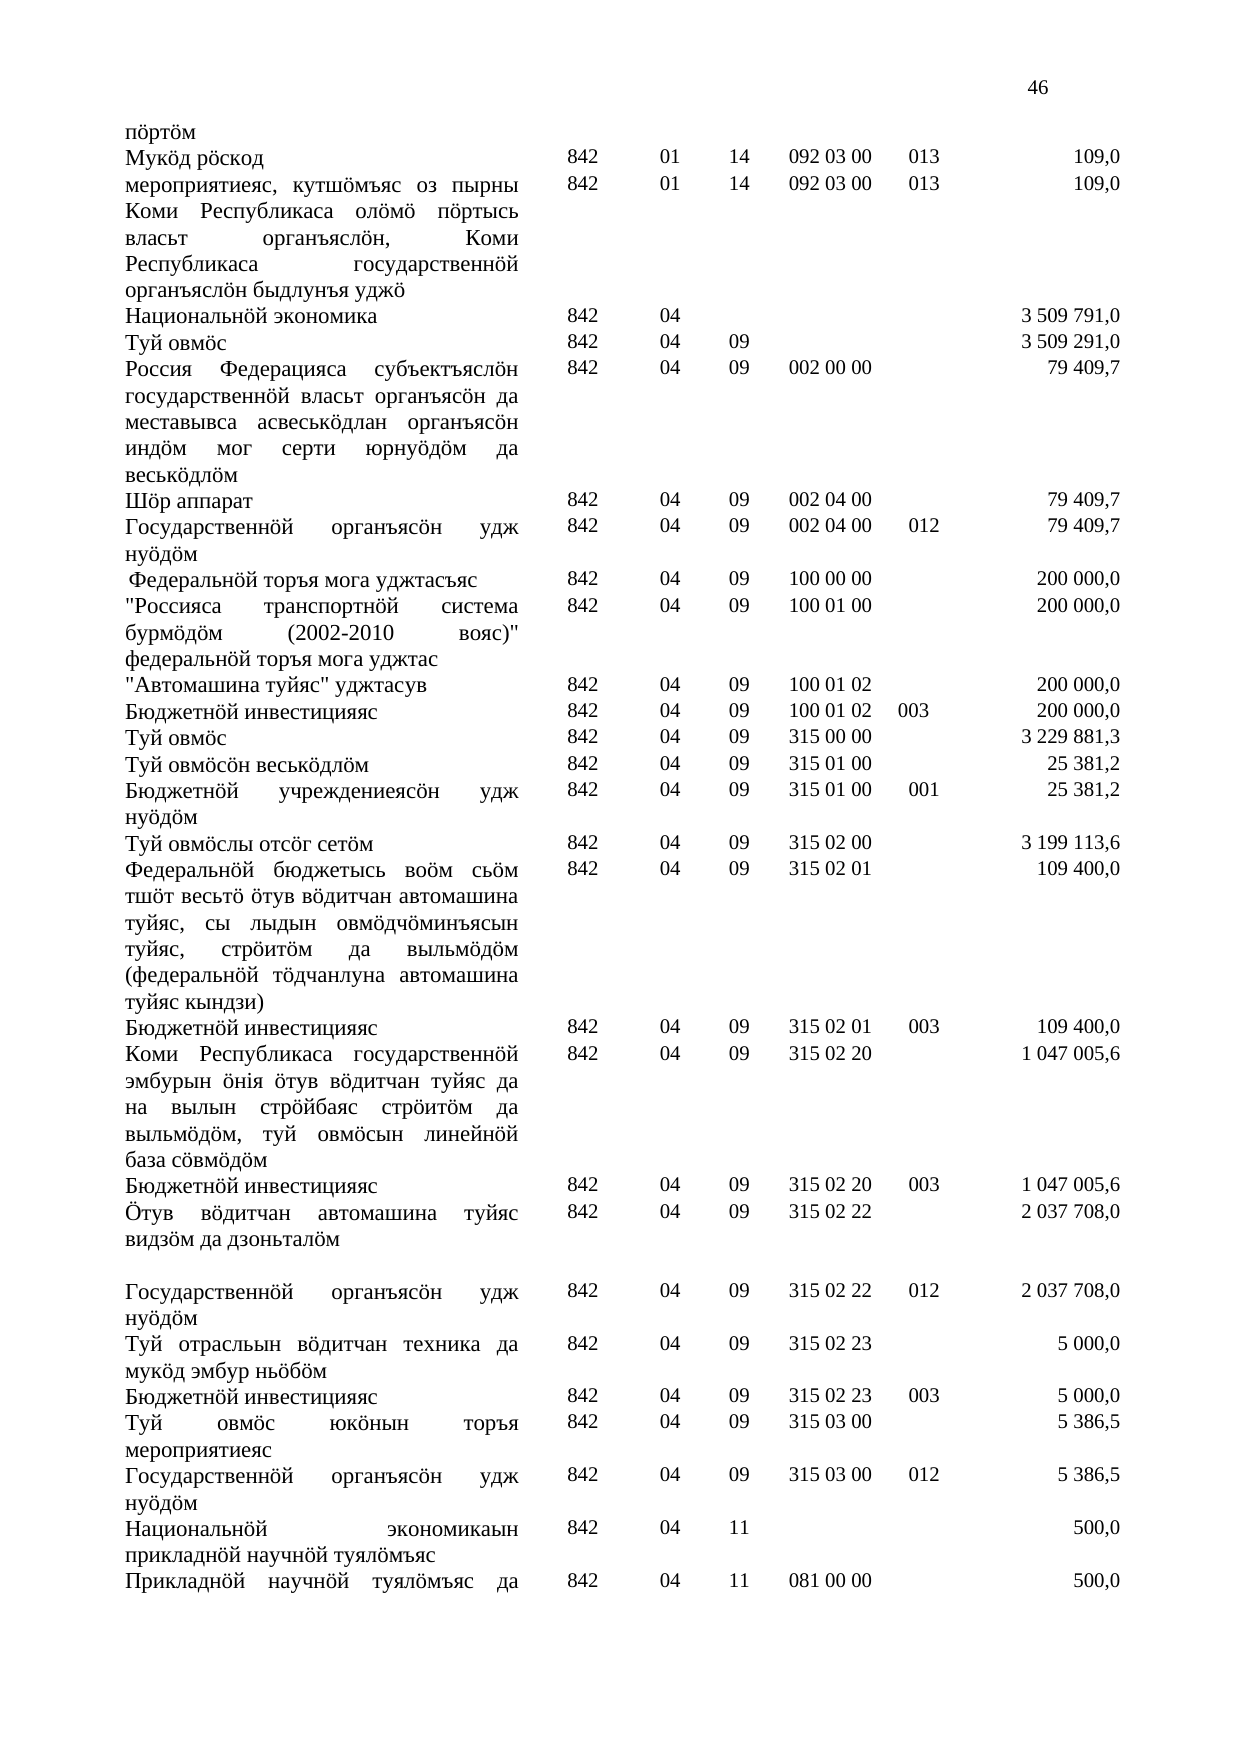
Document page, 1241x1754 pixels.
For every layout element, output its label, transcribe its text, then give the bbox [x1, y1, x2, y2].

table_cell [774, 303, 886, 329]
table_cell "Автомашина туйяс" уджтас­ув [114, 672, 530, 698]
table_cell [886, 303, 961, 329]
table_cell 315 03 00 [774, 1410, 886, 1462]
table_cell 100 01 02 [774, 672, 886, 698]
table_cell 5 386,5 [961, 1410, 1131, 1462]
table_cell [705, 303, 774, 329]
table_cell 79 409,7 [961, 487, 1131, 513]
table_cell 09 [705, 777, 774, 830]
table_cell 315 02 23 [774, 1383, 886, 1409]
table_cell [886, 1515, 961, 1568]
table_cell 3 509 291,0 [961, 329, 1131, 355]
table_cell 11 [705, 1515, 774, 1568]
table_cell 09 [705, 1383, 774, 1409]
table_cell Прикладнöй научнöй туялöмъяс да [114, 1568, 530, 1594]
table_cell Öтув вöдитчан автомашина туйяс видзöм да дзоньталöм [114, 1199, 530, 1278]
table_cell 25 381,2 [961, 777, 1131, 830]
table_cell 04 [635, 1014, 704, 1041]
table_cell 100 01 02 [774, 698, 886, 724]
table_cell 09 [705, 1330, 774, 1383]
table_cell 04 [635, 1383, 704, 1409]
table_cell 315 00 00 [774, 724, 886, 751]
table_cell 200 000,0 [961, 566, 1131, 592]
table_cell 842 [530, 698, 635, 724]
table_cell 081 00 00 [774, 1568, 886, 1594]
table_cell 1 047 005,6 [961, 1172, 1131, 1199]
table_cell мероприятиеяс, кутшöмъяс оз пырны Коми Республикаса олöмö пöртысь власьт органъяслöн, Коми Республикаса государственнöй органъяслöн быдлунъя уджö [114, 171, 530, 303]
table_cell Федеральнöй бюджетысь воöм сьöм тшöт весьтö öтув вöдитчан автомашина туйяс, сы лыдын овмöдчöминъясын туйяс, стрöитöм да выльмöдöм (федеральнöй тöдчанлуна автомашина туйяс кындзи) [114, 856, 530, 1014]
table_cell 09 [705, 856, 774, 1014]
table_cell 09 [705, 698, 774, 724]
table_cell [886, 566, 961, 592]
table_cell [886, 672, 961, 698]
table_cell 315 02 20 [774, 1172, 886, 1199]
table_cell 003 [886, 1172, 961, 1199]
table_cell 842 [530, 830, 635, 856]
table_cell [774, 1515, 886, 1568]
table_cell [886, 856, 961, 1014]
table_cell 001 [886, 777, 961, 830]
table_cell 09 [705, 566, 774, 592]
table_cell Туй овмöс юкöнын торъя мероприятиеяс [114, 1410, 530, 1462]
table_cell 04 [635, 751, 704, 777]
table_cell 04 [635, 672, 704, 698]
table_cell 04 [635, 593, 704, 672]
table_cell 25 381,2 [961, 751, 1131, 777]
table_cell 04 [635, 514, 704, 566]
table_cell 04 [635, 724, 704, 751]
table_cell Национальнöй экономикаын прикладнöй научнöй туялöмъяс [114, 1515, 530, 1568]
table_cell 09 [705, 751, 774, 777]
table_cell 04 [635, 1410, 704, 1462]
table_cell Государственнöй органъясöн удж нуöдöм [114, 514, 530, 566]
table_cell 200 000,0 [961, 672, 1131, 698]
table_cell [886, 1568, 961, 1594]
table_cell 04 [635, 303, 704, 329]
table_cell 842 [530, 751, 635, 777]
table_cell [705, 118, 774, 144]
table_cell 09 [705, 1041, 774, 1172]
table_cell 842 [530, 593, 635, 672]
table_cell 09 [705, 724, 774, 751]
table_cell 5 000,0 [961, 1330, 1131, 1383]
table_cell 04 [635, 1515, 704, 1568]
table_cell 013 [886, 145, 961, 171]
table_cell 5 386,5 [961, 1462, 1131, 1515]
table_cell 315 01 00 [774, 751, 886, 777]
table_cell [886, 724, 961, 751]
table_cell 09 [705, 672, 774, 698]
table_cell [635, 118, 704, 144]
table_cell Коми Республикаса государственнöй эмбурын öнія öтув вöдитчан туйяс да на вылын стрöйбаяс стрöитöм да выльмöдöм, туй овмöсын линейнöй база сöвмöдöм [114, 1041, 530, 1172]
table_cell 09 [705, 487, 774, 513]
table_cell 842 [530, 724, 635, 751]
table_cell [886, 830, 961, 856]
table_cell 012 [886, 1462, 961, 1515]
table_cell 315 02 00 [774, 830, 886, 856]
table_cell 842 [530, 487, 635, 513]
table_cell [961, 118, 1131, 144]
table_cell 003 [886, 1383, 961, 1409]
table_cell 04 [635, 1199, 704, 1278]
table_cell 842 [530, 672, 635, 698]
table_cell 500,0 [961, 1515, 1131, 1568]
table_cell 842 [530, 514, 635, 566]
table_cell Государственнöй органъясöн удж нуöдöм [114, 1278, 530, 1330]
table_cell Россия Федерацияса субъектъяслöн государственнöй власьт органъясöн да меставывса асвеськöдлан органъясöн индöм мог серти юрнуöдöм да веськöдлöм [114, 355, 530, 487]
table_cell 100 01 00 [774, 593, 886, 672]
table_cell 04 [635, 777, 704, 830]
table_cell [530, 118, 635, 144]
table_cell Туй отрасльын вöдитчан техника да мукöд эмбур ньöбöм [114, 1330, 530, 1383]
table_cell 04 [635, 1462, 704, 1515]
table_cell 842 [530, 1330, 635, 1383]
table_cell 09 [705, 830, 774, 856]
table_cell [886, 355, 961, 487]
table_cell [774, 118, 886, 144]
table_cell 04 [635, 1172, 704, 1199]
table_cell 79 409,7 [961, 355, 1131, 487]
table_cell 315 02 20 [774, 1041, 886, 1172]
table_cell пöртöм [114, 118, 530, 144]
table_cell [886, 487, 961, 513]
table_cell 2 037 708,0 [961, 1278, 1131, 1330]
table_cell [886, 118, 961, 144]
table_cell 09 [705, 1278, 774, 1330]
table_cell 092 03 00 [774, 145, 886, 171]
table_cell 200 000,0 [961, 698, 1131, 724]
table_cell 09 [705, 1014, 774, 1041]
table_cell Туй овмöс [114, 724, 530, 751]
table_cell 842 [530, 1462, 635, 1515]
table_cell 01 [635, 171, 704, 303]
table_cell 842 [530, 1515, 635, 1568]
table_cell Бюджетнöй инвестицияяс [114, 1172, 530, 1199]
table_cell 100 00 00 [774, 566, 886, 592]
table_cell Федеральнöй торъя мога уджтасъяс [114, 566, 530, 592]
table_cell 09 [705, 1462, 774, 1515]
table_cell 842 [530, 355, 635, 487]
table_cell 5 000,0 [961, 1383, 1131, 1409]
table_cell 14 [705, 171, 774, 303]
table_cell 04 [635, 856, 704, 1014]
table_cell 09 [705, 1199, 774, 1278]
table_cell Бюджетнöй инвестицияяс [114, 1014, 530, 1041]
table_cell 315 02 01 [774, 1014, 886, 1041]
table_cell [886, 751, 961, 777]
table_cell 842 [530, 1172, 635, 1199]
table_cell Бюджетнöй инвестицияяс [114, 698, 530, 724]
table_cell 09 [705, 1172, 774, 1199]
table_cell [886, 1410, 961, 1462]
table_cell 04 [635, 487, 704, 513]
table_cell 002 04 00 [774, 487, 886, 513]
table_cell "Россияса транспортнöй система бурмöдöм (2002-2010 вояс)" федеральнöй торъя мога уджтас [114, 593, 530, 672]
table_cell Шöр аппарат [114, 487, 530, 513]
table_cell 842 [530, 566, 635, 592]
table_cell Мукöд рöскод [114, 145, 530, 171]
table_cell 842 [530, 777, 635, 830]
table_cell [886, 593, 961, 672]
table_cell 315 03 00 [774, 1462, 886, 1515]
table_cell 013 [886, 171, 961, 303]
table_cell Туй овмöс [114, 329, 530, 355]
table_cell 14 [705, 145, 774, 171]
table_cell 500,0 [961, 1568, 1131, 1594]
table_cell 04 [635, 1041, 704, 1172]
table_cell Туй овмöслы отсöг сетöм [114, 830, 530, 856]
table_cell 04 [635, 830, 704, 856]
table_cell 04 [635, 1568, 704, 1594]
table_cell 842 [530, 856, 635, 1014]
table_cell 04 [635, 1330, 704, 1383]
table_cell 315 02 23 [774, 1330, 886, 1383]
table_cell 842 [530, 1278, 635, 1330]
table_cell 842 [530, 1199, 635, 1278]
table_cell 09 [705, 514, 774, 566]
table_cell 842 [530, 303, 635, 329]
table_cell Национальнöй экономика [114, 303, 530, 329]
table_cell 842 [530, 145, 635, 171]
table_cell 04 [635, 566, 704, 592]
table_cell 09 [705, 355, 774, 487]
table_cell 1 047 005,6 [961, 1041, 1131, 1172]
table_cell 012 [886, 514, 961, 566]
table_cell Бюджетнöй учреждениеясöн удж нуöдöм [114, 777, 530, 830]
table_cell 002 04 00 [774, 514, 886, 566]
table_cell 315 02 01 [774, 856, 886, 1014]
table_cell [774, 329, 886, 355]
table_cell 109,0 [961, 171, 1131, 303]
table_cell 79 409,7 [961, 514, 1131, 566]
table_cell [886, 1330, 961, 1383]
table_cell 04 [635, 1278, 704, 1330]
table_cell 11 [705, 1568, 774, 1594]
table_cell Государственнöй органъясöн удж нуöдöм [114, 1462, 530, 1515]
table_cell [886, 329, 961, 355]
table_cell 003 [886, 1014, 961, 1041]
table_cell 04 [635, 329, 704, 355]
table_cell 842 [530, 1383, 635, 1409]
table_cell 109 400,0 [961, 1014, 1131, 1041]
table_cell 003 [886, 698, 961, 724]
table_cell 842 [530, 1410, 635, 1462]
table_cell [886, 1199, 961, 1278]
table_cell 2 037 708,0 [961, 1199, 1131, 1278]
table_cell 842 [530, 1568, 635, 1594]
table_cell 09 [705, 1410, 774, 1462]
table_cell 109,0 [961, 145, 1131, 171]
table_cell 109 400,0 [961, 856, 1131, 1014]
table_cell 002 00 00 [774, 355, 886, 487]
table_cell Бюджетнöй инвестицияяс [114, 1383, 530, 1409]
table_cell 3 199 113,6 [961, 830, 1131, 856]
table_cell 3 229 881,3 [961, 724, 1131, 751]
table_cell 09 [705, 593, 774, 672]
table_cell Туй овмöсöн веськöдлöм [114, 751, 530, 777]
table_cell 092 03 00 [774, 171, 886, 303]
table_cell 01 [635, 145, 704, 171]
table_cell 842 [530, 329, 635, 355]
table_cell 315 01 00 [774, 777, 886, 830]
table_cell 842 [530, 1041, 635, 1172]
table_cell 04 [635, 355, 704, 487]
table_cell 842 [530, 1014, 635, 1041]
table_cell 3 509 791,0 [961, 303, 1131, 329]
table_cell 315 02 22 [774, 1278, 886, 1330]
table_cell 842 [530, 171, 635, 303]
table_cell [886, 1041, 961, 1172]
table_cell 012 [886, 1278, 961, 1330]
table_cell 315 02 22 [774, 1199, 886, 1278]
table_cell 09 [705, 329, 774, 355]
table_cell 04 [635, 698, 704, 724]
table_cell 200 000,0 [961, 593, 1131, 672]
